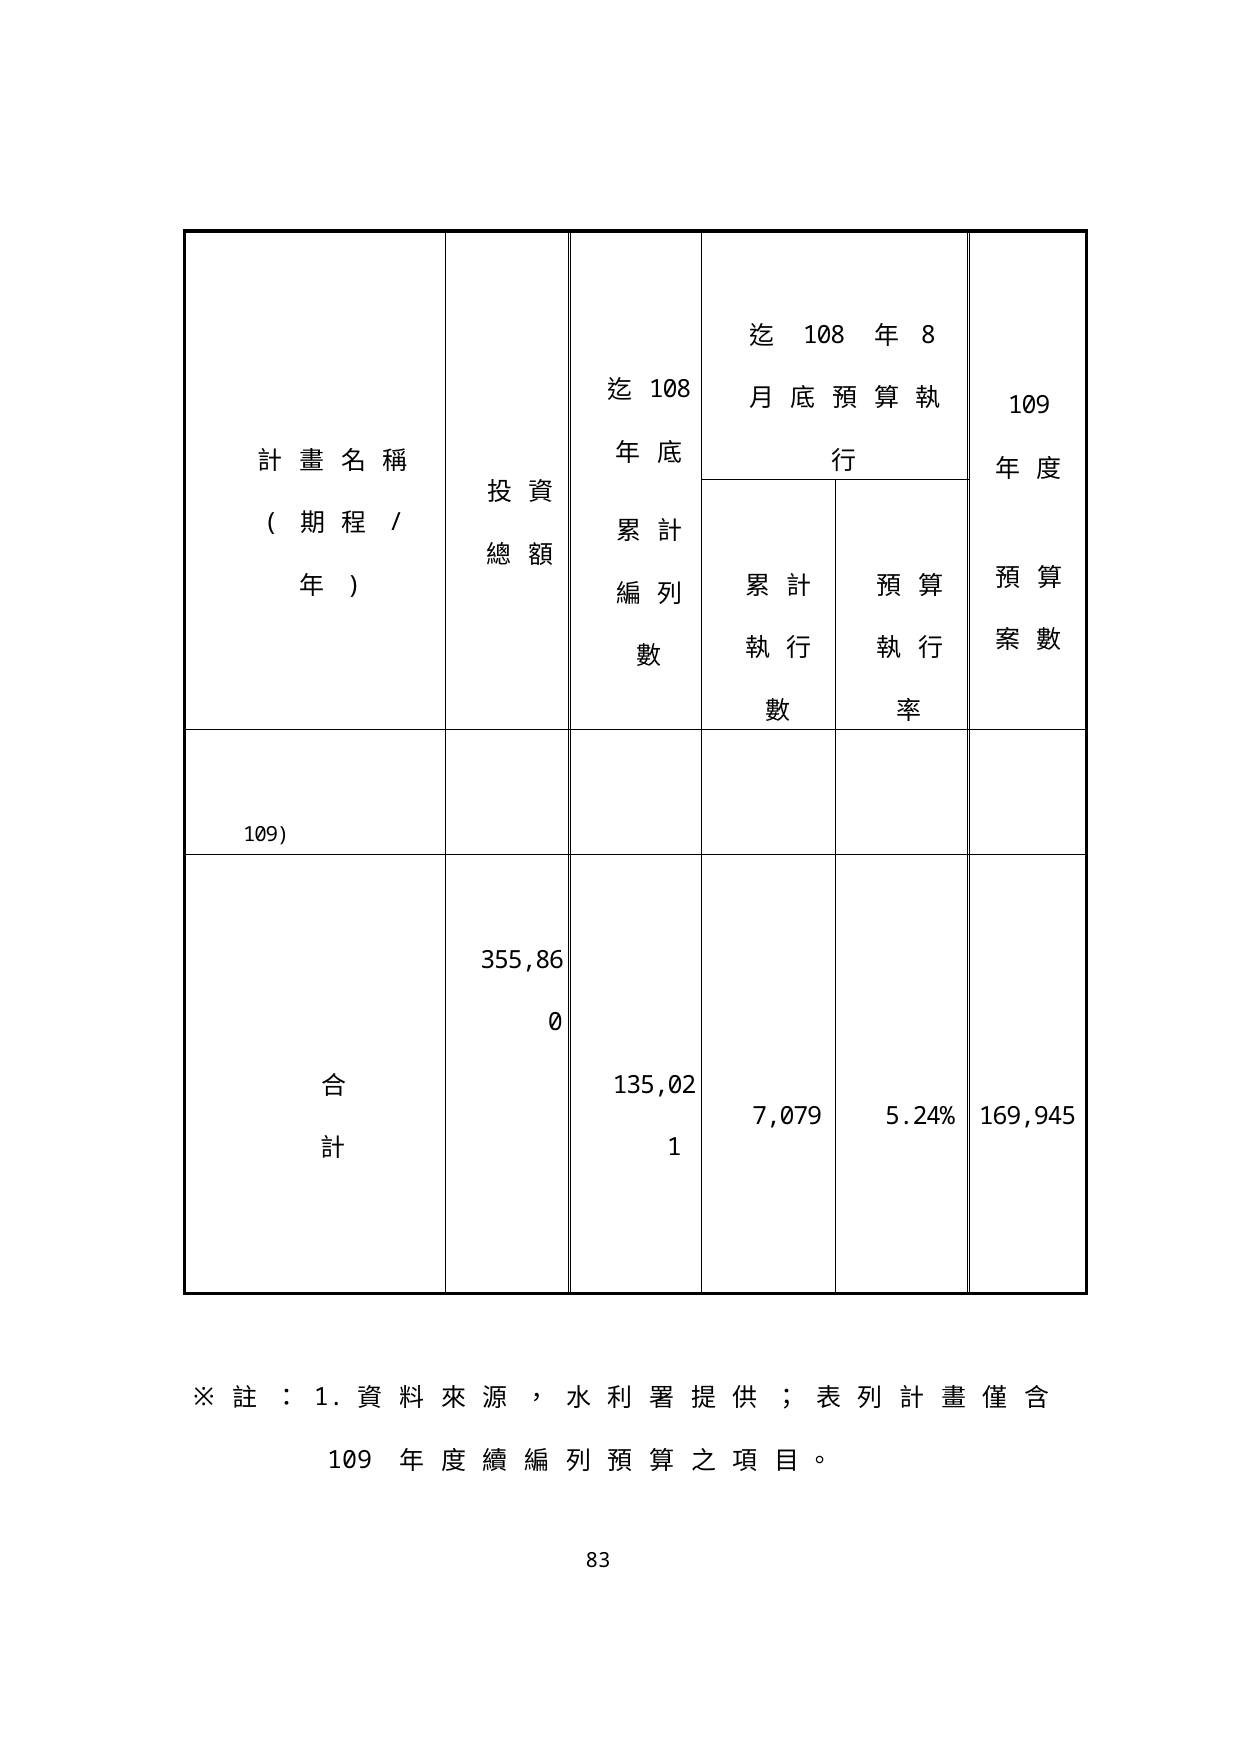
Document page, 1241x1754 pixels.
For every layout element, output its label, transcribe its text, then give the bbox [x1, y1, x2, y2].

table_cell 預算執行率 [836, 480, 967, 729]
table_cell 355,860 [446, 855, 568, 1292]
table_cell [836, 730, 967, 854]
table_header 109年度 預算案數 [970, 233, 1085, 729]
table_cell 109) [186, 730, 445, 854]
table_header 迄108年8月底預算執行 [702, 233, 967, 479]
table_header 迄108年底 累計編列數 [571, 233, 701, 729]
table_cell [446, 730, 568, 854]
table_cell 135,021 [571, 855, 701, 1292]
table_cell [702, 730, 835, 854]
table_header 投資總額 [446, 233, 568, 729]
text ※註：1.資料來源，水利署提供；表列計畫僅含109年度續編列預算之項目。 [181, 1354, 1072, 1479]
table_cell [571, 730, 701, 854]
table_cell [970, 730, 1085, 854]
table_cell 合 計 [186, 855, 445, 1292]
table_cell 7,079 [702, 855, 835, 1292]
table_cell 累計執行數 [702, 480, 835, 729]
table_header 計畫名稱 (期程/年) [186, 233, 445, 729]
table_cell 169,945 [970, 855, 1085, 1292]
table_cell 5.24% [836, 855, 967, 1292]
